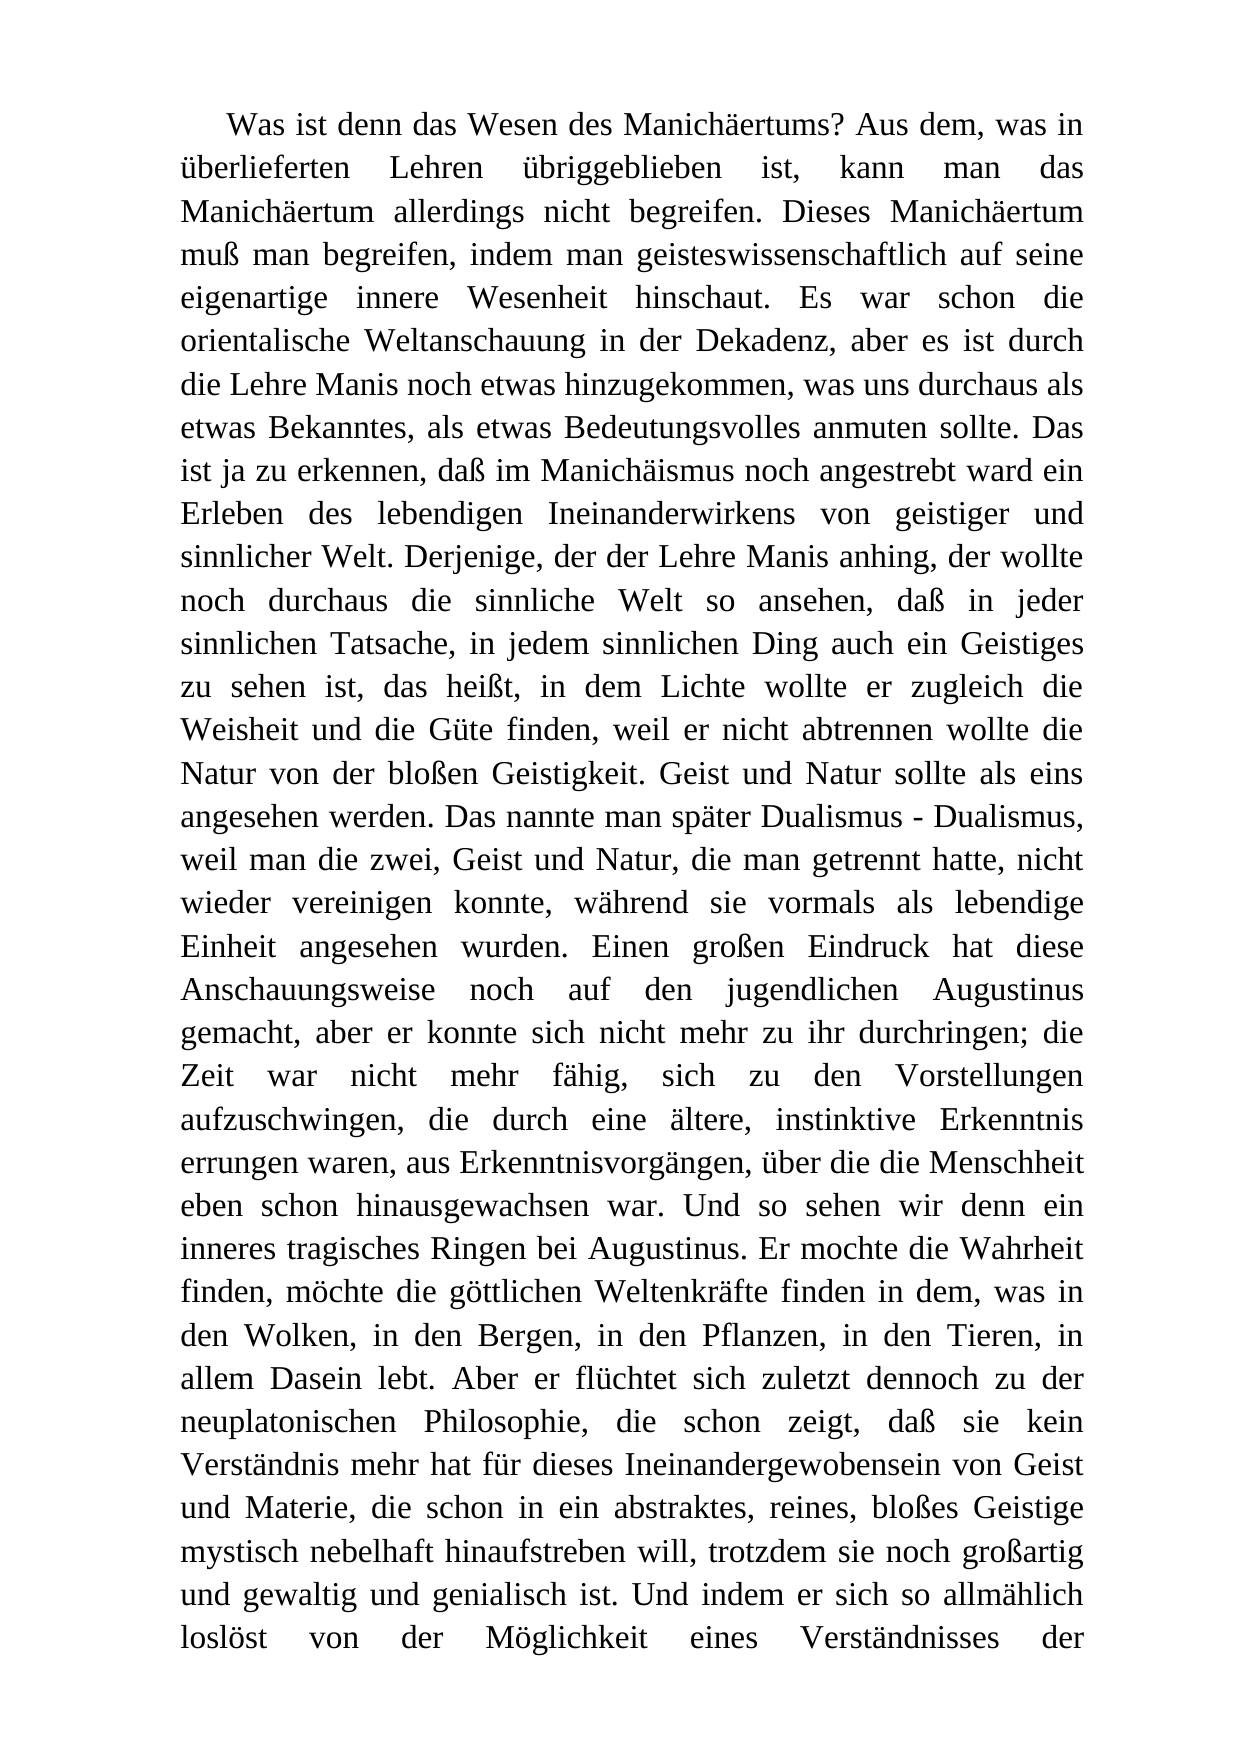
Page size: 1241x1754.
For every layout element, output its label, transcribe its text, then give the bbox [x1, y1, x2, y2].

text Was ist denn das Wesen des Manichäertums? Aus dem, was in überlieferten Lehren übriggeblieben ist, kann man das Manichäertum allerdings nicht begreifen. Dieses Manichäertum muß man begreifen, indem man geisteswissenschaftlich auf seine eigenartige innere Wesenheit hinschaut. Es war schon die orientalische Weltanschauung in der Dekadenz, aber es ist durch die Lehre Manis noch etwas hinzugekommen, was uns durchaus als etwas Bekanntes, als etwas Bedeutungsvolles anmuten sollte. Das ist ja zu erkennen, daß im Manichäismus noch angestrebt ward ein Erleben des lebendigen Ineinanderwirkens von geistiger und sinnlicher Welt. Derjenige, der der Lehre Manis anhing, der wollte noch durchaus die sinnliche Welt so ansehen, daß in jeder sinnlichen Tatsache, in jedem sinnlichen Ding auch ein Geistiges zu sehen ist, das heißt, in dem Lichte wollte er zugleich die Weisheit und die Güte finden, weil er nicht abtrennen wollte die Natur von der bloßen Geistigkeit. Geist und Natur sollte als eins angesehen werden. Das nannte man später Dualismus - Dualismus, weil man die zwei, Geist und Natur, die man getrennt hatte, nicht wieder vereinigen konnte, während sie vormals als lebendige Einheit angesehen wurden. Einen großen Eindruck hat diese Anschauungsweise noch auf den jugendlichen Augustinus gemacht, aber er konnte sich nicht mehr zu ihr durchringen; die Zeit war nicht mehr fähig, sich zu den Vorstellungen aufzuschwingen, die durch eine ältere, instinktive Erkenntnis errungen waren, aus Erkenntnisvorgängen, über die die Menschheit eben schon hinausgewachsen war. Und so sehen wir denn ein inneres tragisches Ringen bei Augustinus. Er mochte die Wahrheit finden, möchte die göttlichen Weltenkräfte finden in dem, was in den Wolken, in den Bergen, in den Pflanzen, in den Tieren, in allem Dasein lebt. Aber er flüchtet sich zuletzt dennoch zu der neuplatonischen Philosophie, die schon zeigt, daß sie kein Verständnis mehr hat für dieses Ineinandergewobensein von Geist und Materie, die schon in ein abstraktes, reines, bloßes Geistige mystisch nebelhaft hinaufstreben will, trotzdem sie noch großartig und gewaltig und genialisch ist. Und indem er sich so allmählich loslöst von der Möglichkeit eines Verständnisses der [180, 104, 1085, 1656]
